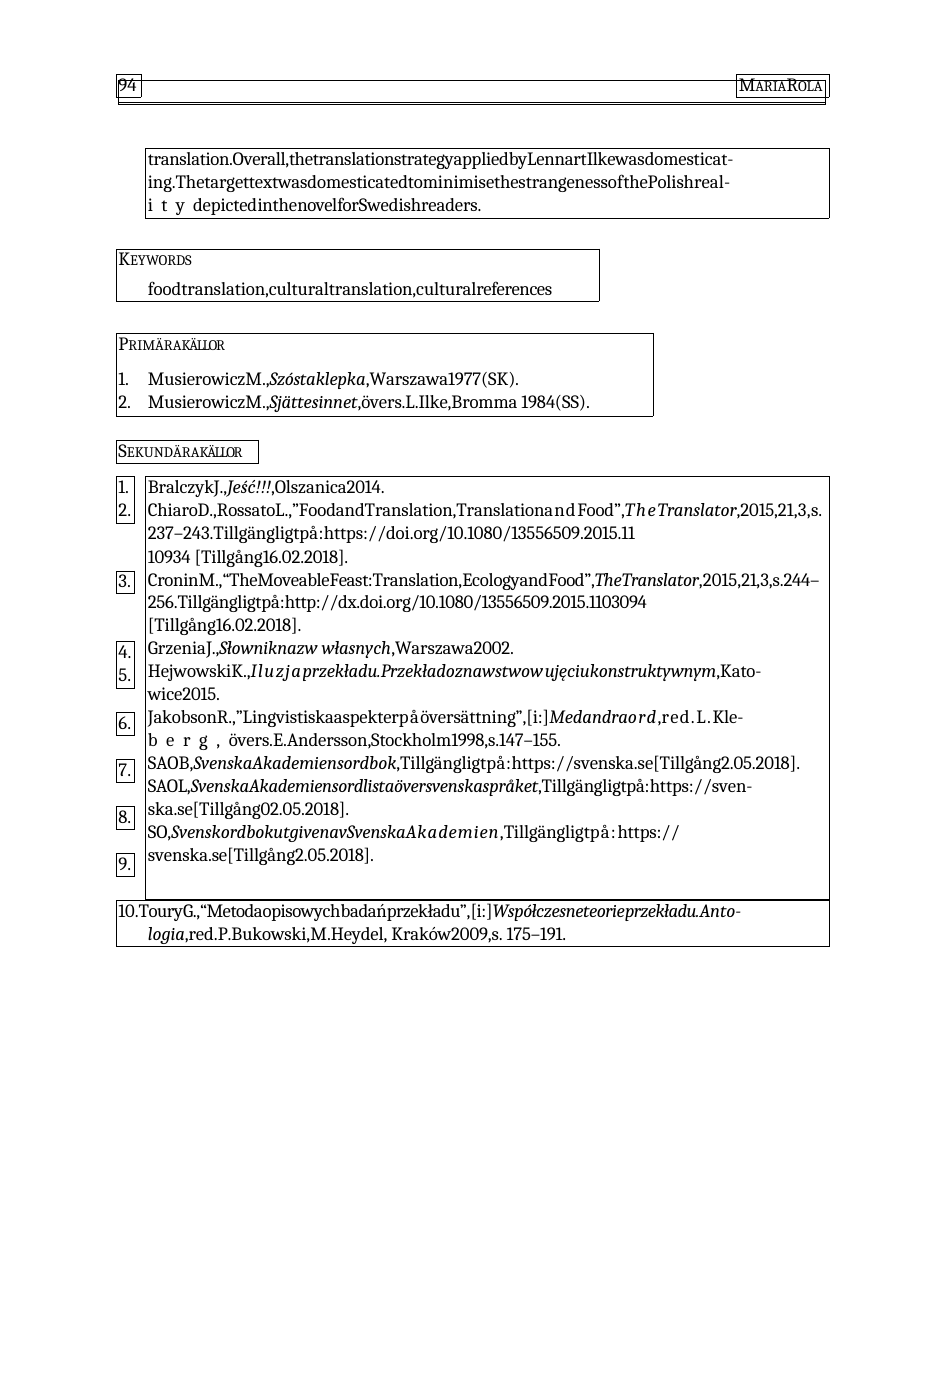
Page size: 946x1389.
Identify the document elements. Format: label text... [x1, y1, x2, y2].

text [Tillgång16.02.2018]. [148, 615, 829, 636]
text GrzeniaJ.,Słowniknazw własnych,Warszawa2002. [148, 638, 829, 659]
text 5. [118, 664, 134, 686]
text BralczykJ.,Jeść!!!,Olszanica2014. [148, 477, 829, 498]
text JakobsonR.,”Lingvistiskaaspekterpåöversättning”,[i:]Medandraord,red.L.Kle-berg,övers.E.Andersson,Stockholm1998,s.147–155. [148, 707, 827, 751]
text SEKUNDÄRAKÄLLOR [118, 441, 258, 461]
text 1. [118, 477, 134, 498]
text MARIAROLA [738, 75, 829, 96]
text [118, 75, 141, 80]
text SO,SvenskordbokutgivenavSvenskaAkademien,Tillgängligtpå:https://svenska.se[Tillgång2.05.2018]. [148, 822, 827, 866]
text ChiaroD.,RossatoL.,”FoodandTranslation,TranslationandFood”,TheTranslator,2015,21,3,s.237–243.Tillgängligtpå:https://doi.org/10.1080/13556509.2015.11 [148, 499, 827, 544]
text 6. [118, 713, 134, 733]
text KEYWORDS [118, 250, 599, 270]
text SAOL,SvenskaAkademiensordlistaöversvenskaspråket,Tillgängligtpå:https://sven-ska.se[Tillgång02.05.2018]. [148, 775, 827, 820]
text 9. [118, 854, 134, 875]
text translation.Overall,thetranslationstrategyappliedbyLennartIlkewasdomesticat-ing.ThetargettextwasdomesticatedtominimisethestrangenessofthePolishreal-itydepictedinthenovelforSwedishreaders. [148, 149, 827, 216]
text CroninM.,“TheMoveableFeast:Translation,EcologyandFood”,TheTranslator,2015,21,3,s.244–256.Tillgängligtpå:http://dx.doi.org/10.1080/13556509.2015.1103094 [148, 569, 827, 613]
text 7. [118, 760, 134, 780]
text HejwowskiK.,Iluzjaprzekładu.Przekładoznawstwowujęciukonstruktywnym,Kato-wice2015. [148, 661, 827, 705]
text 10.TouryG.,“Metodaopisowychbadańprzekładu”,[i:]Współczesneteorieprzekładu.Anto-logia,red.P.Bukowski,M.Heydel, Kraków2009,s. 175–191. [118, 901, 827, 944]
text 3. [118, 572, 134, 592]
text 2. [118, 499, 134, 521]
list MusierowiczM.,Szóstaklepka,Warszawa1977(SK). [118, 369, 652, 390]
text 94 [119, 81, 141, 96]
list MusierowiczM.,Sjättesinnet,övers.L.Ilke,Bromma 1984(SS). [118, 392, 652, 413]
text 4. [118, 642, 134, 663]
text 10934 [Tillgång16.02.2018]. [148, 546, 829, 568]
text PRIMÄRAKÄLLOR [118, 334, 652, 354]
text 8. [118, 807, 134, 827]
text SAOB,SvenskaAkademiensordbok,Tillgängligtpå:https://svenska.se[Tillgång2.05.2018]. [148, 752, 827, 774]
text foodtranslation,culturaltranslation,culturalreferences [148, 278, 599, 300]
